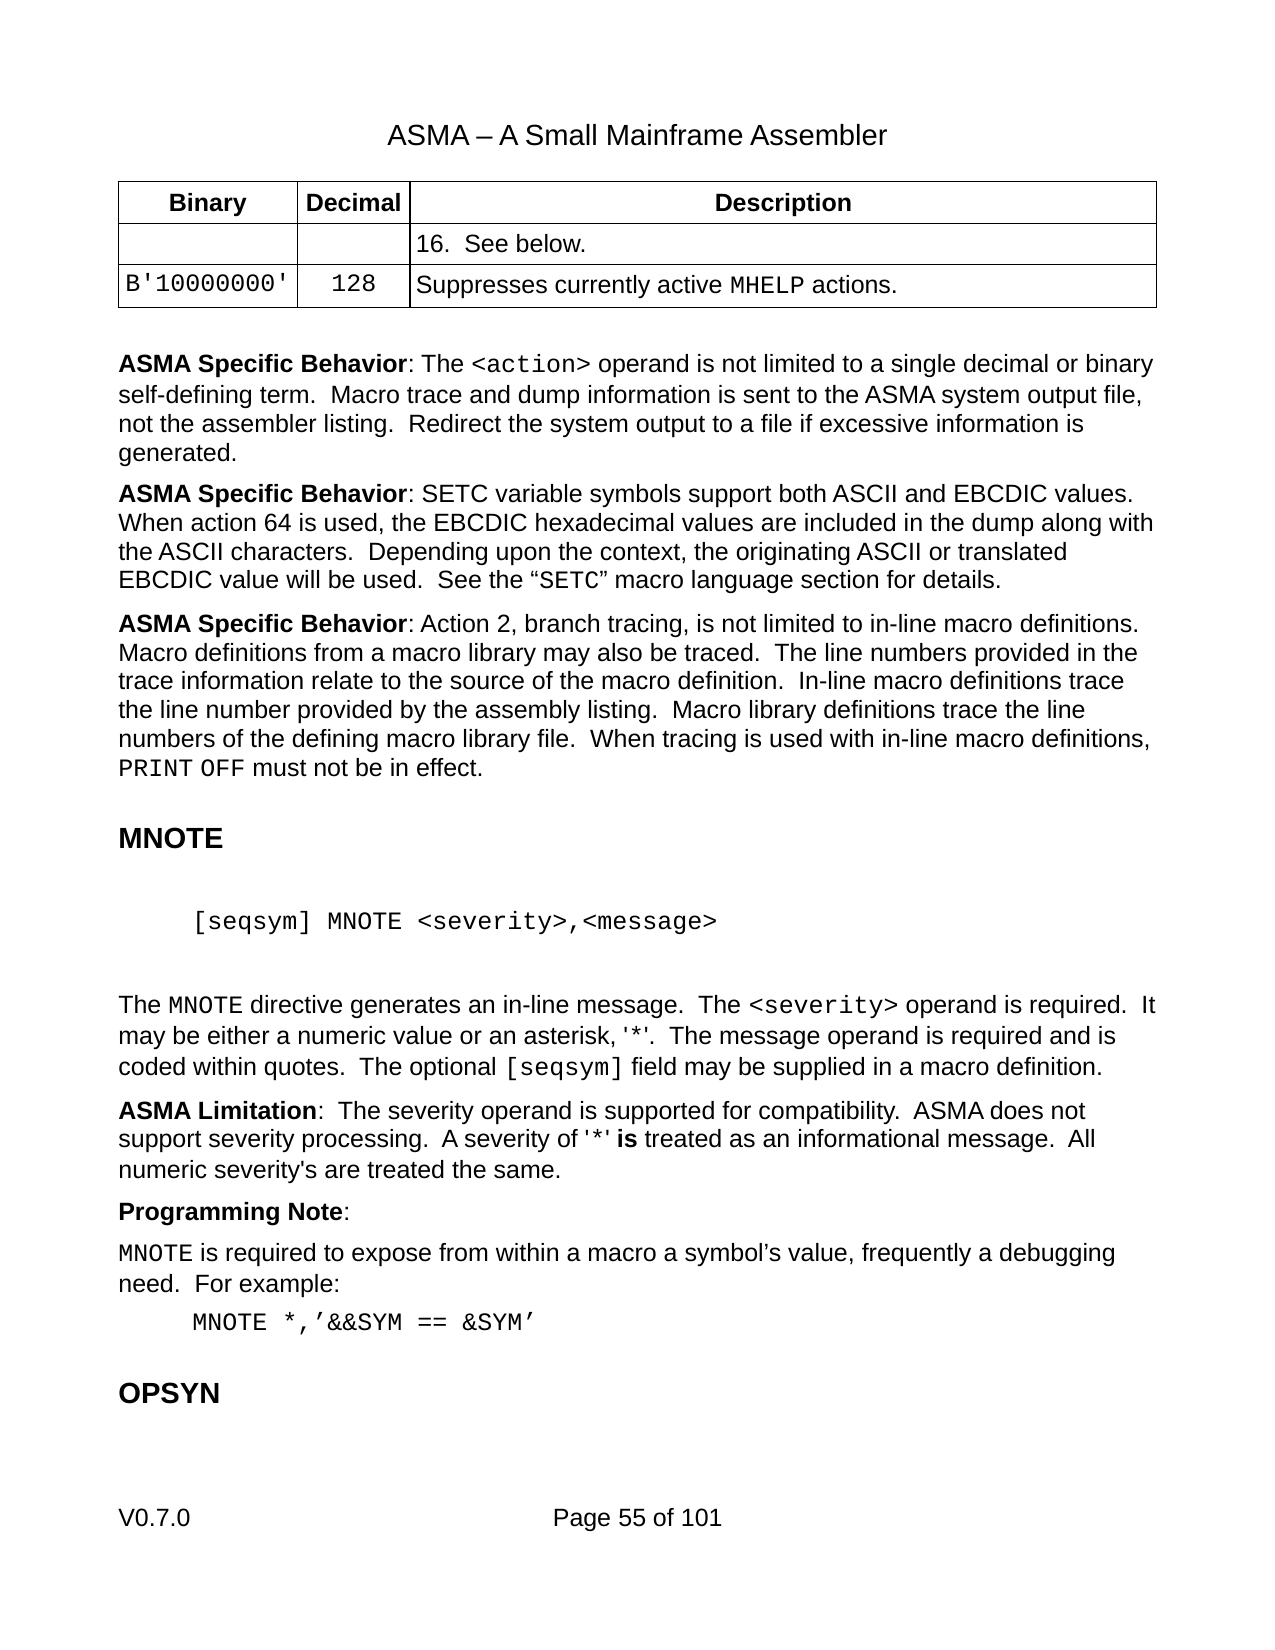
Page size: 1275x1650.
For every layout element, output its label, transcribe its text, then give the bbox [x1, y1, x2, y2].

table_header Binary [119, 182, 297, 222]
table_cell Suppresses currently active MHELP actions. [411, 265, 1156, 307]
text ASMA Specific Behavior: The <action> operand is not limited to a single decimal or binary self-defining term. Macro trace and dump information is sent to the ASMA system output file, not the assembler listing. Redirect the system output to a file if excessive information is generated. [118, 349, 1157, 467]
table_cell 128 [298, 265, 409, 307]
subtitle OPSYN [118, 1376, 1157, 1409]
table_header Decimal [298, 182, 409, 222]
table_cell B'10000000' [119, 265, 297, 307]
table_cell [119, 224, 297, 264]
text ASMA Specific Behavior: SETC variable symbols support both ASCII and EBCDIC values. When action 64 is used, the EBCDIC hexadecimal values are included in the dump along with the ASCII characters. Depending upon the context, the originating ASCII or translated EBCDIC value will be used. See the “SETC” macro language section for details. [118, 479, 1157, 596]
table_cell [298, 224, 409, 264]
text [seqsym] MNOTE <severity>,<message> [192, 908, 1157, 937]
text ASMA Limitation: The severity operand is supported for compatibility. ASMA does not support severity processing. A severity of '*' is treated as an informational message. All numeric severity's are treated the same. [118, 1096, 1157, 1184]
text The MNOTE directive generates an in-line message. The <severity> operand is required. It may be either a numeric value or an asterisk, '*'. The message operand is required and is coded within quotes. The optional [seqsym] field may be supplied in a macro definition. [118, 990, 1157, 1083]
text MNOTE is required to expose from within a macro a symbol’s value, frequently a debugging need. For example: [118, 1238, 1157, 1297]
text Programming Note: [118, 1197, 1157, 1225]
text MNOTE *,’&&SYM == &SYM’ [192, 1310, 1157, 1338]
text ASMA Specific Behavior: Action 2, branch tracing, is not limited to in-line macro definitions. Macro definitions from a macro library may also be traced. The line numbers provided in the trace information relate to the source of the macro definition. In-line macro definitions trace the line number provided by the assembly listing. Macro library definitions trace the line numbers of the defining macro library file. When tracing is used with in-line macro definitions, PRINT OFF must not be in effect. [118, 609, 1157, 783]
table_header Description [411, 182, 1156, 222]
subtitle MNOTE [118, 821, 1157, 854]
table_cell 16. See below. [411, 224, 1156, 264]
